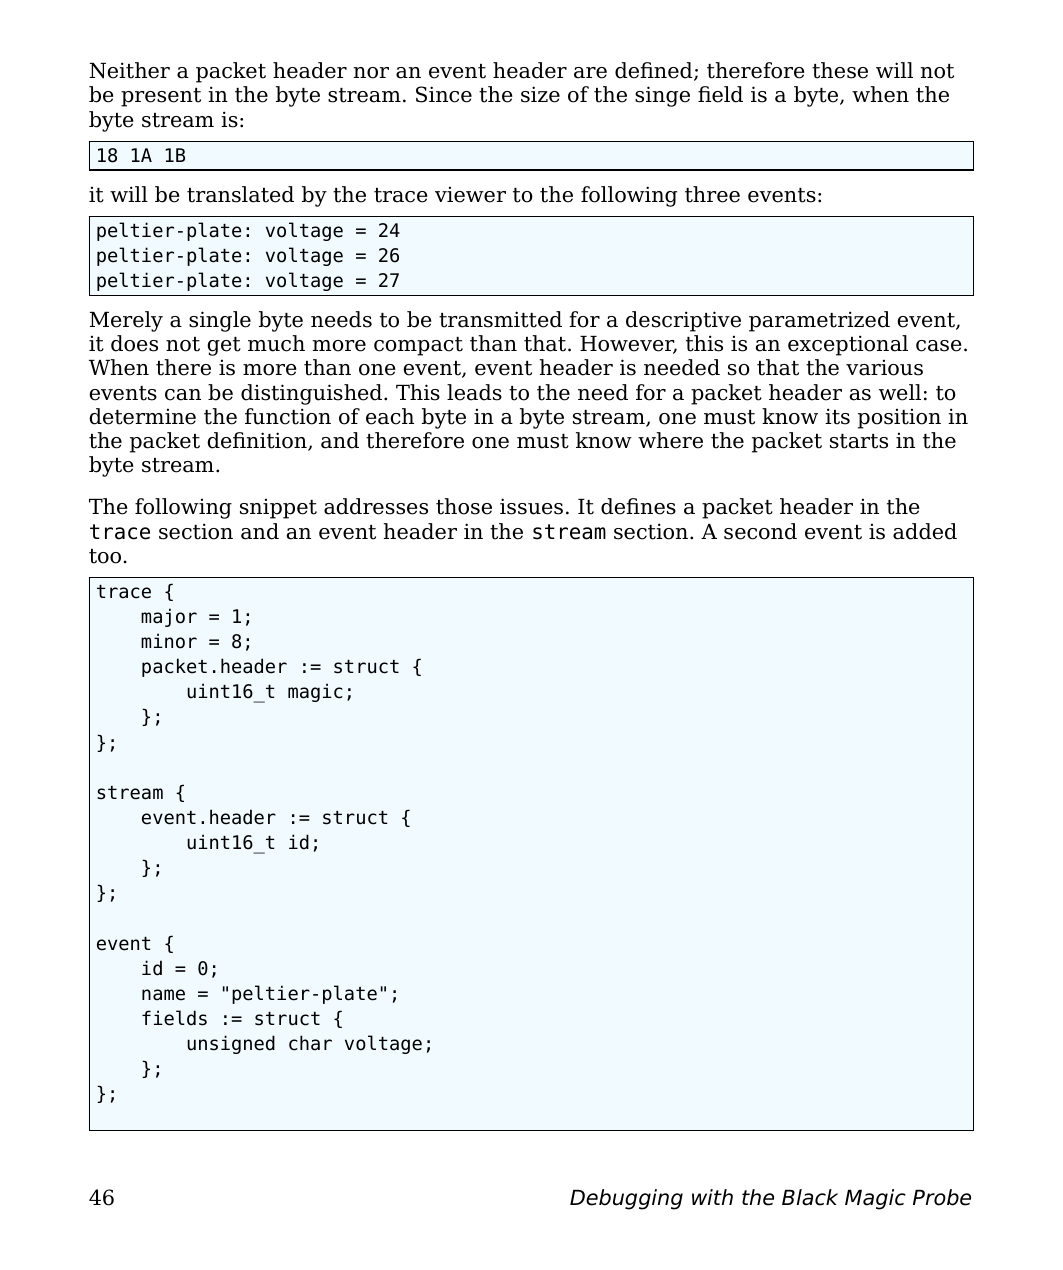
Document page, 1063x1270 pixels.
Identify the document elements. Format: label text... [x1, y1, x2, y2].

text peltier-plate: voltage = 27 [90, 266, 973, 295]
text peltier-plate: voltage = 24 [90, 217, 973, 241]
text }; [90, 1079, 973, 1101]
text minor = 8; [90, 627, 973, 652]
text unsigned char voltage; [90, 1029, 973, 1054]
text 18 1A 1B [90, 142, 973, 169]
text uint16_t id; [90, 828, 973, 853]
text fields := struct { [90, 1004, 973, 1029]
text }; [90, 853, 973, 878]
text Neither a packet header nor an event header are defined; therefore these will not be present in the byte stream. Since the size of the singe field is a byte, when the byte stream is: [88, 59, 974, 132]
text event.header := struct { [90, 803, 973, 828]
text uint16_t magic; [90, 677, 973, 703]
text peltier-plate: voltage = 26 [90, 241, 973, 266]
text The following snippet addresses those issues. It defines a packet header in the trace section and an event header in the stream section. A second event is added too. [88, 495, 974, 568]
text event { [90, 928, 973, 954]
text Merely a single byte needs to be transmitted for a descriptive parametrized event, it does not get much more compact than that. However, this is an exceptional case. When there is more than one event, event header is needed so that the various events can be distinguished. This leads to the need for a packet header as well: to determine the function of each byte in a byte stream, one must know its position in the packet definition, and therefore one must know where the packet starts in the byte stream. [88, 308, 974, 478]
text trace { [90, 578, 973, 602]
text name = "peltier-plate"; [90, 979, 973, 1004]
text major = 1; [90, 602, 973, 627]
text id = 0; [90, 954, 973, 979]
text packet.header := struct { [90, 652, 973, 677]
text }; [90, 728, 973, 753]
text }; [90, 878, 973, 903]
text it will be translated by the trace viewer to the following three events: [88, 183, 974, 207]
text }; [90, 1054, 973, 1079]
text stream { [90, 778, 973, 803]
text }; [90, 703, 973, 728]
